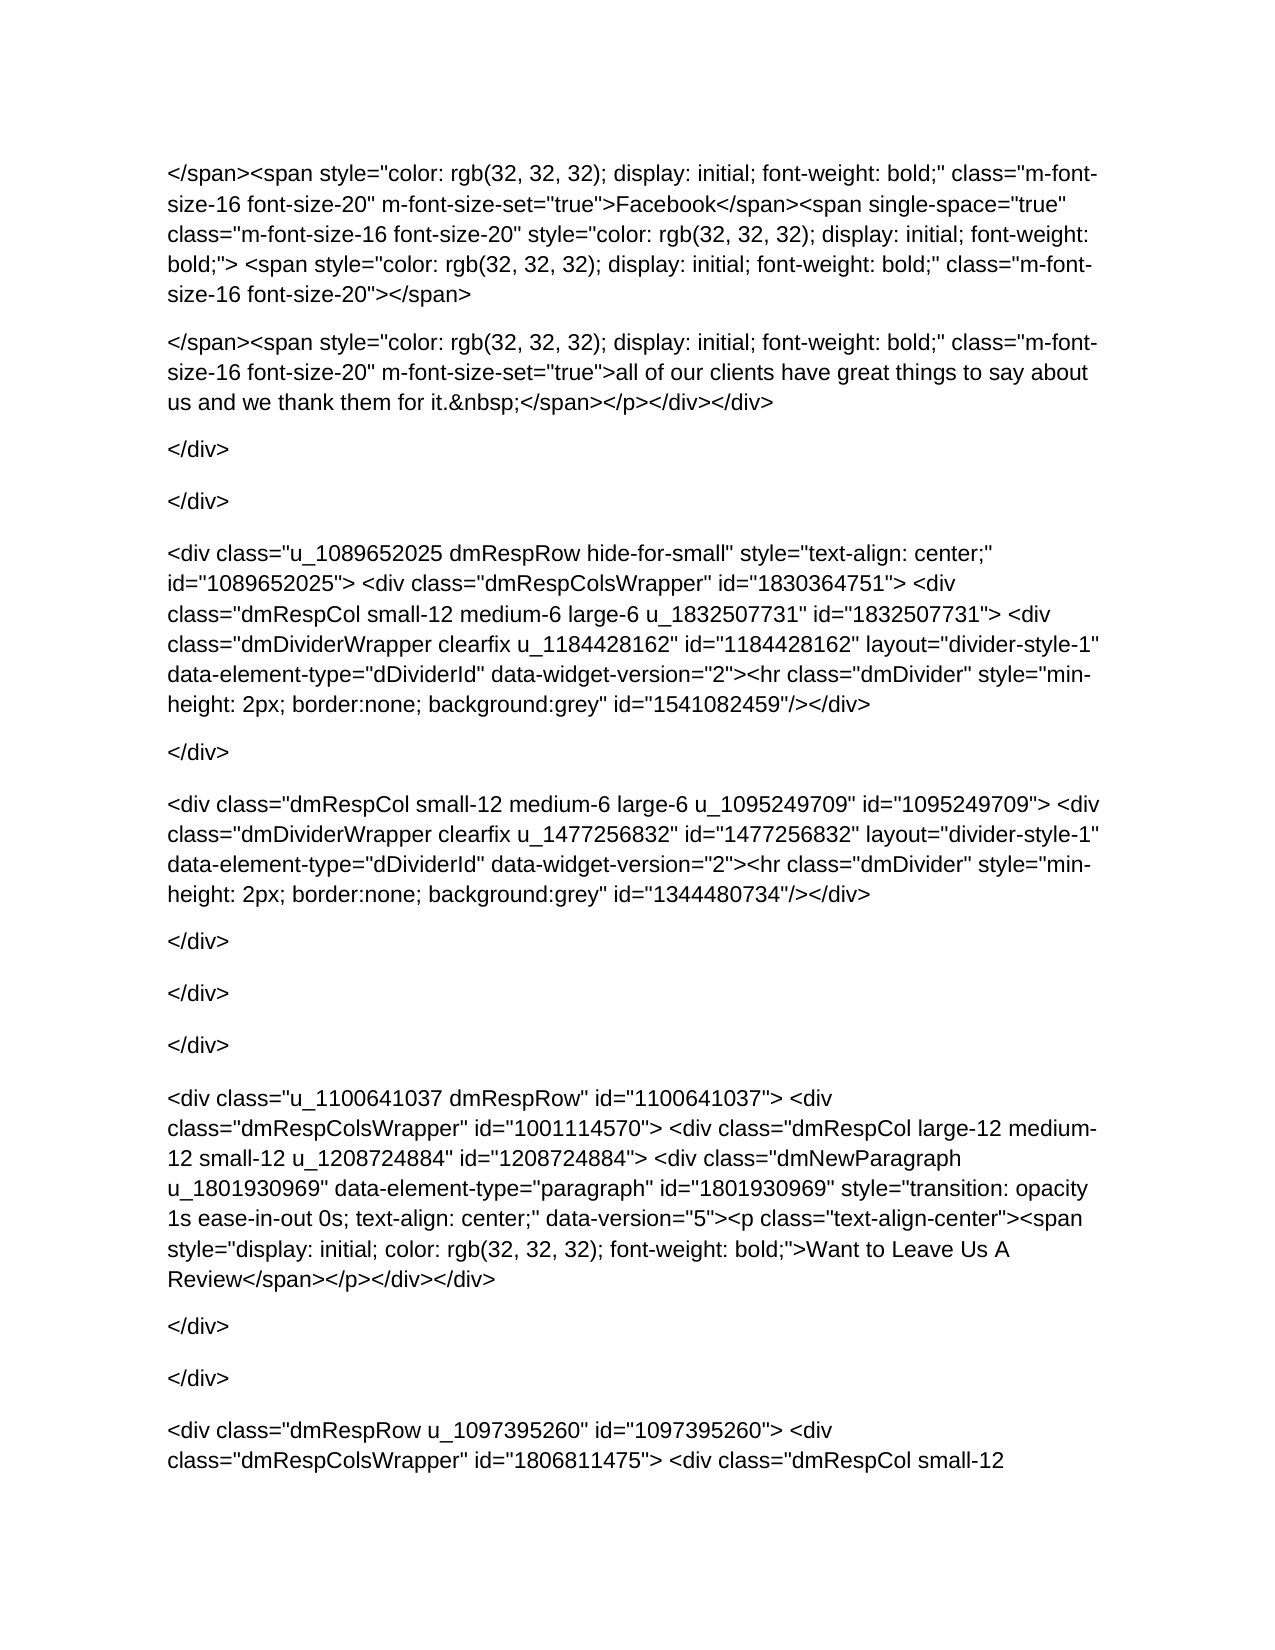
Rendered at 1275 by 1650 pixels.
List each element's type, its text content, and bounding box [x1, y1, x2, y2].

table_cell </div> [157, 1303, 1125, 1355]
table_cell <div class="dmRespCol small-12 medium-6 large-6 u_1095249709" id="1095249709"> <div class="dmDividerWrapper clearfix u_1477256832" id="1477256832" layout="divider-style-1" data-element-type="dDividerId" data-widget-version="2"><hr class="dmDivider" style="min-height: 2px; border:none; background:grey" id="1344480734"/></div> [157, 780, 1125, 918]
table_cell </div> [157, 426, 1125, 478]
table_cell [150, 1355, 157, 1407]
table_cell [150, 426, 157, 478]
table_cell </div> [157, 1022, 1125, 1074]
table_cell </span><span style="color: rgb(32, 32, 32); display: initial; font-weight: bold;" class="m-font-size-16 font-size-20" m-font-size-set="true">all of our clients have great things to say about us and we thank them for it.&nbsp;</span></p></div></div> [157, 318, 1125, 426]
table_cell [150, 1022, 157, 1074]
table_cell [150, 318, 157, 426]
table_cell [150, 1074, 157, 1303]
table_cell [150, 728, 157, 780]
table_cell <div class="dmRespRow u_1097395260" id="1097395260"> <div class="dmRespColsWrapper" id="1806811475"> <div class="dmRespCol small-12 [157, 1407, 1125, 1484]
table_cell </div> [157, 918, 1125, 970]
table_cell </div> [157, 970, 1125, 1022]
table_cell [150, 530, 157, 728]
table_cell [150, 1407, 157, 1484]
table_cell [150, 478, 157, 530]
table_cell </div> [157, 478, 1125, 530]
table_cell [150, 150, 157, 318]
table_cell <div class="u_1089652025 dmRespRow hide-for-small" style="text-align: center;" id="1089652025"> <div class="dmRespColsWrapper" id="1830364751"> <div class="dmRespCol small-12 medium-6 large-6 u_1832507731" id="1832507731"> <div class="dmDividerWrapper clearfix u_1184428162" id="1184428162" layout="divider-style-1" data-element-type="dDividerId" data-widget-version="2"><hr class="dmDivider" style="min-height: 2px; border:none; background:grey" id="1541082459"/></div> [157, 530, 1125, 728]
table_cell [150, 1303, 157, 1355]
table_cell </div> [157, 1355, 1125, 1407]
table_cell </div> [157, 728, 1125, 780]
table_cell [150, 918, 157, 970]
table_cell </span><span style="color: rgb(32, 32, 32); display: initial; font-weight: bold;" class="m-font-size-16 font-size-20" m-font-size-set="true">Facebook</span><span single-space="true" class="m-font-size-16 font-size-20" style="color: rgb(32, 32, 32); display: initial; font-weight: bold;"> <span style="color: rgb(32, 32, 32); display: initial; font-weight: bold;" class="m-font-size-16 font-size-20"></span> [157, 150, 1125, 318]
table_cell [150, 780, 157, 918]
table_cell <div class="u_1100641037 dmRespRow" id="1100641037"> <div class="dmRespColsWrapper" id="1001114570"> <div class="dmRespCol large-12 medium-12 small-12 u_1208724884" id="1208724884"> <div class="dmNewParagraph u_1801930969" data-element-type="paragraph" id="1801930969" style="transition: opacity 1s ease-in-out 0s; text-align: center;" data-version="5"><p class="text-align-center"><span style="display: initial; color: rgb(32, 32, 32); font-weight: bold;">Want to Leave Us A Review</span></p></div></div> [157, 1074, 1125, 1303]
table_cell [150, 970, 157, 1022]
